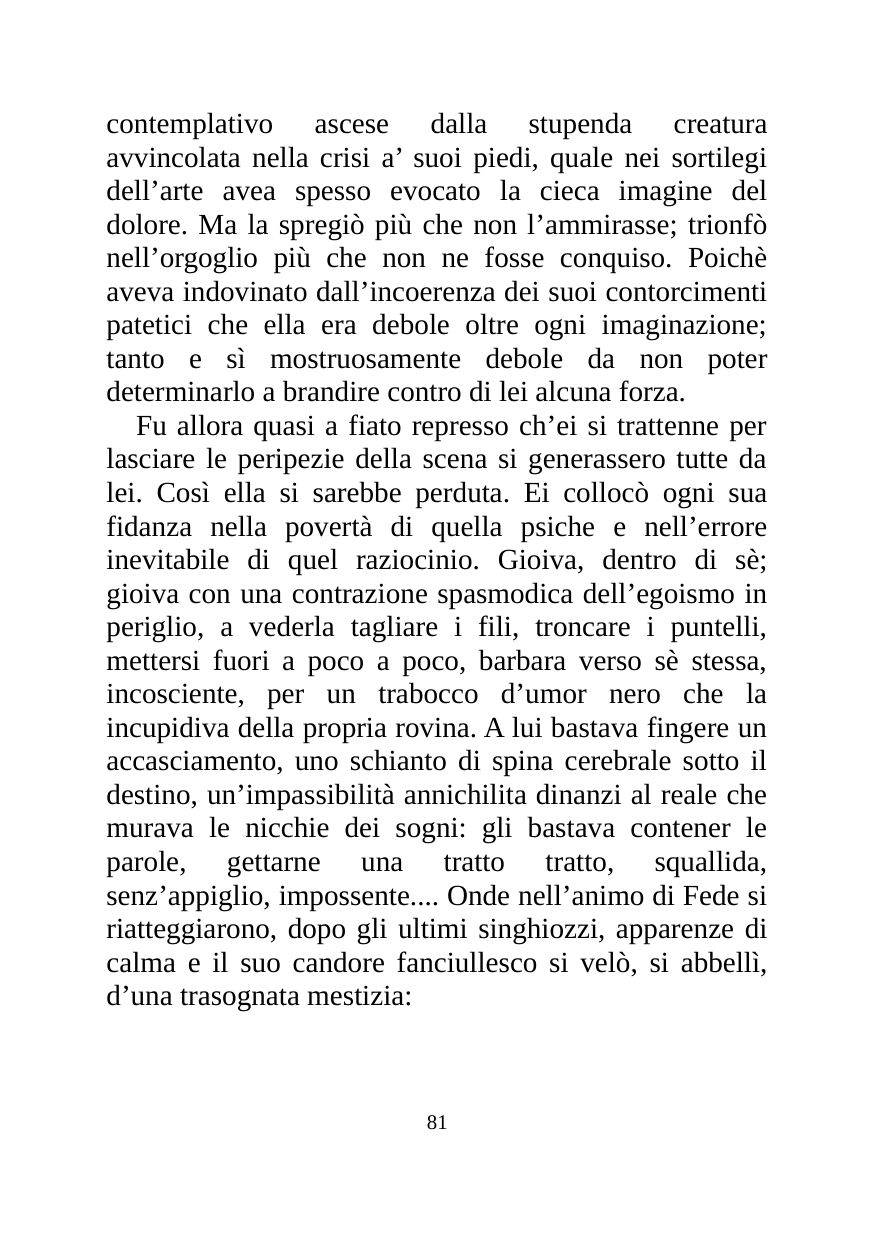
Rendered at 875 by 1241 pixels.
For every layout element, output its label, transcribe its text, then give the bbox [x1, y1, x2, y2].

text Fu allora quasi a fiato represso ch’ei si trattenne per lasciare le peripezie della scena si generassero tutte da lei. Così ella si sarebbe perduta. Ei collocò ogni sua fidanza nella povertà di quella psiche e nell’errore inevitabile di quel raziocinio. Gioiva, dentro di sè; gioiva con una contrazione spasmodica dell’egoismo in periglio, a vederla tagliare i fili, troncare i puntelli, mettersi fuori a poco a poco, barbara verso sè stessa, incosciente, per un trabocco d’umor nero che la incupidiva della propria rovina. A lui bastava fingere un accasciamento, uno schianto di spina cerebrale sotto il destino, un’impassibilità annichilita dinanzi al reale che murava le nicchie dei sogni: gli bastava contener le parole, gettarne una tratto tratto, squallida, senz’appiglio, impossente.... Onde nell’animo di Fede si riatteggiarono, dopo gli ultimi singhiozzi, apparenze di calma e il suo candore fanciullesco si velò, si abbellì, d’una trasognata mestizia: [106, 408, 768, 1012]
text contemplativo ascese dalla stupenda creatura avvincolata nella crisi a’ suoi piedi, quale nei sortilegi dell’arte avea spesso evocato la cieca imagine del dolore. Ma la spregiò più che non l’ammirasse; trionfò nell’orgoglio più che non ne fosse conquiso. Poichè aveva indovinato dall’incoerenza dei suoi contorcimenti patetici che ella era debole oltre ogni imaginazione; tanto e sì mostruosamente debole da non poter determinarlo a brandire contro di lei alcuna forza. [106, 106, 768, 408]
